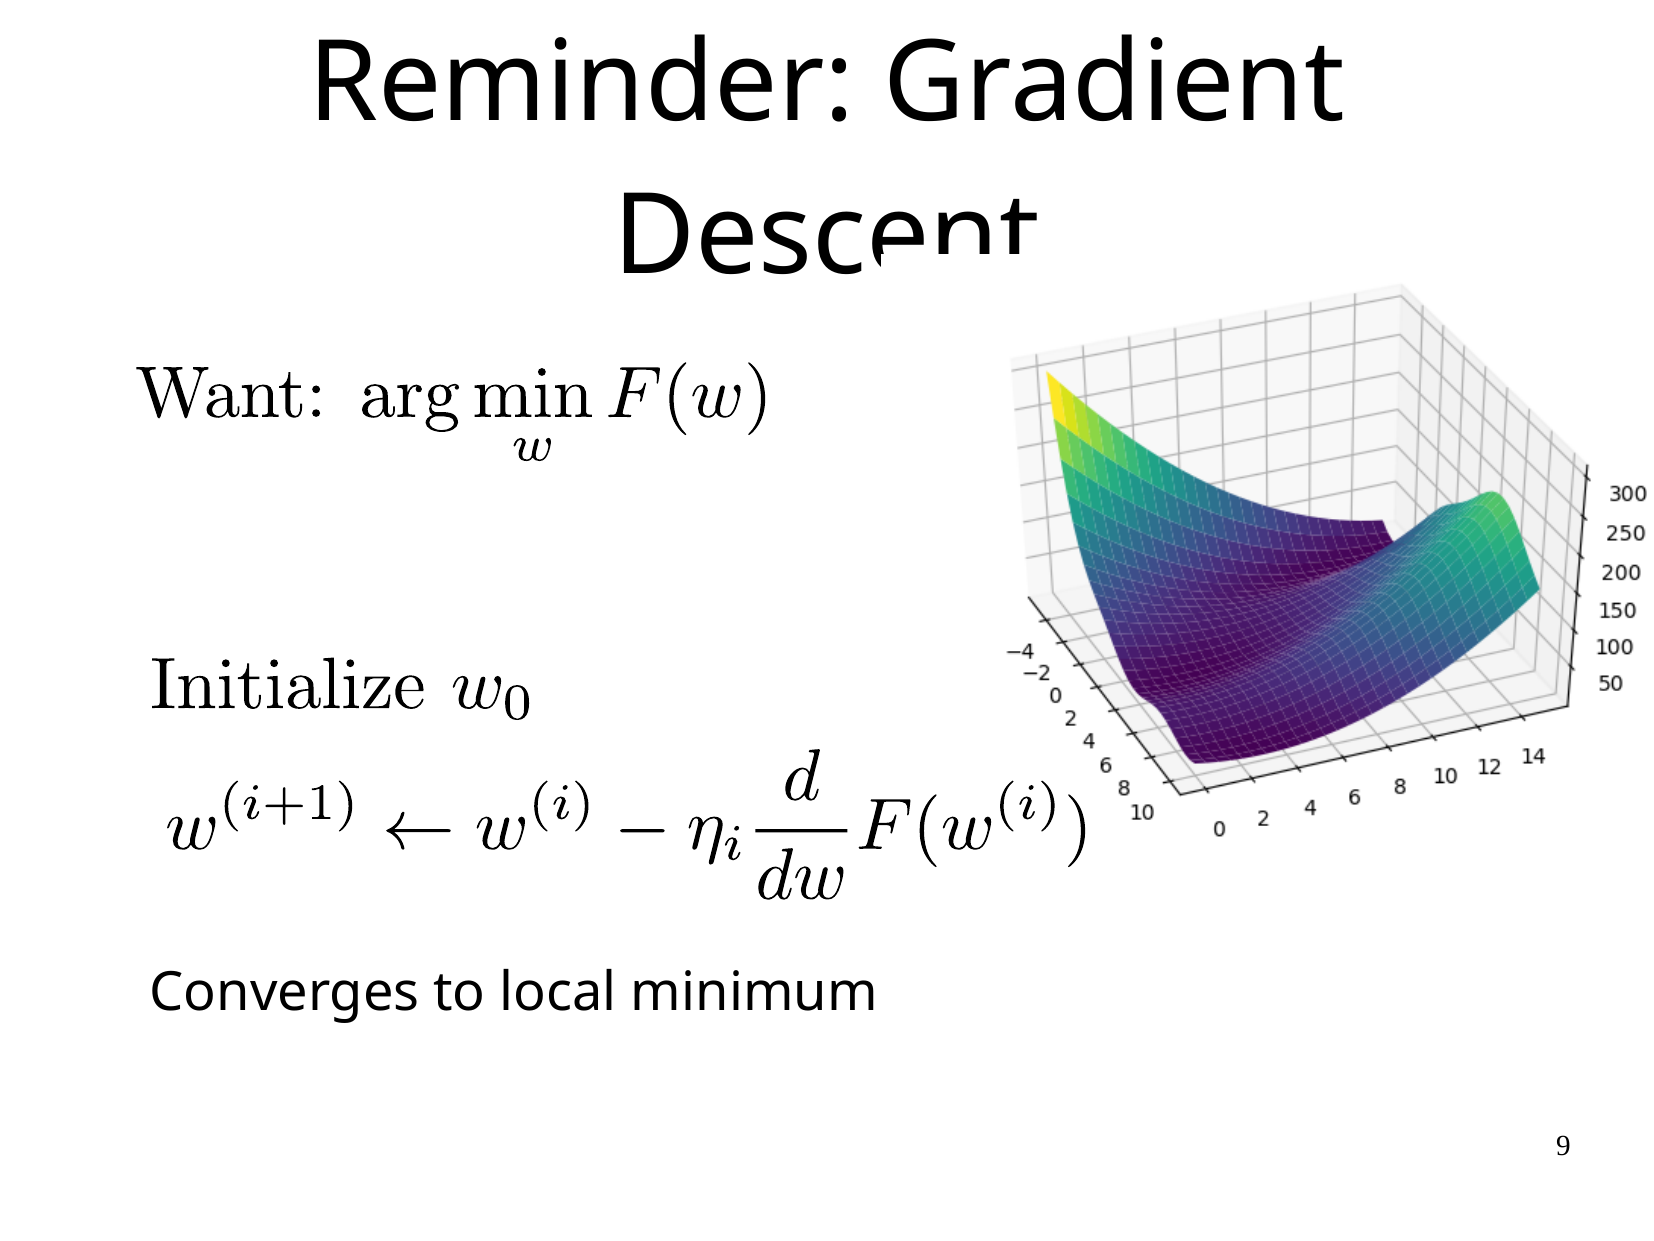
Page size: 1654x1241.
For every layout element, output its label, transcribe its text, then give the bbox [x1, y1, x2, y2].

picture [881, 254, 1654, 871]
text_box [135, 362, 773, 462]
text_box [165, 749, 1093, 900]
text_box Converges to local minimum [135, 945, 961, 1015]
title Reminder: Gradient Descent [82, 49, 1571, 257]
text_box [150, 657, 532, 721]
